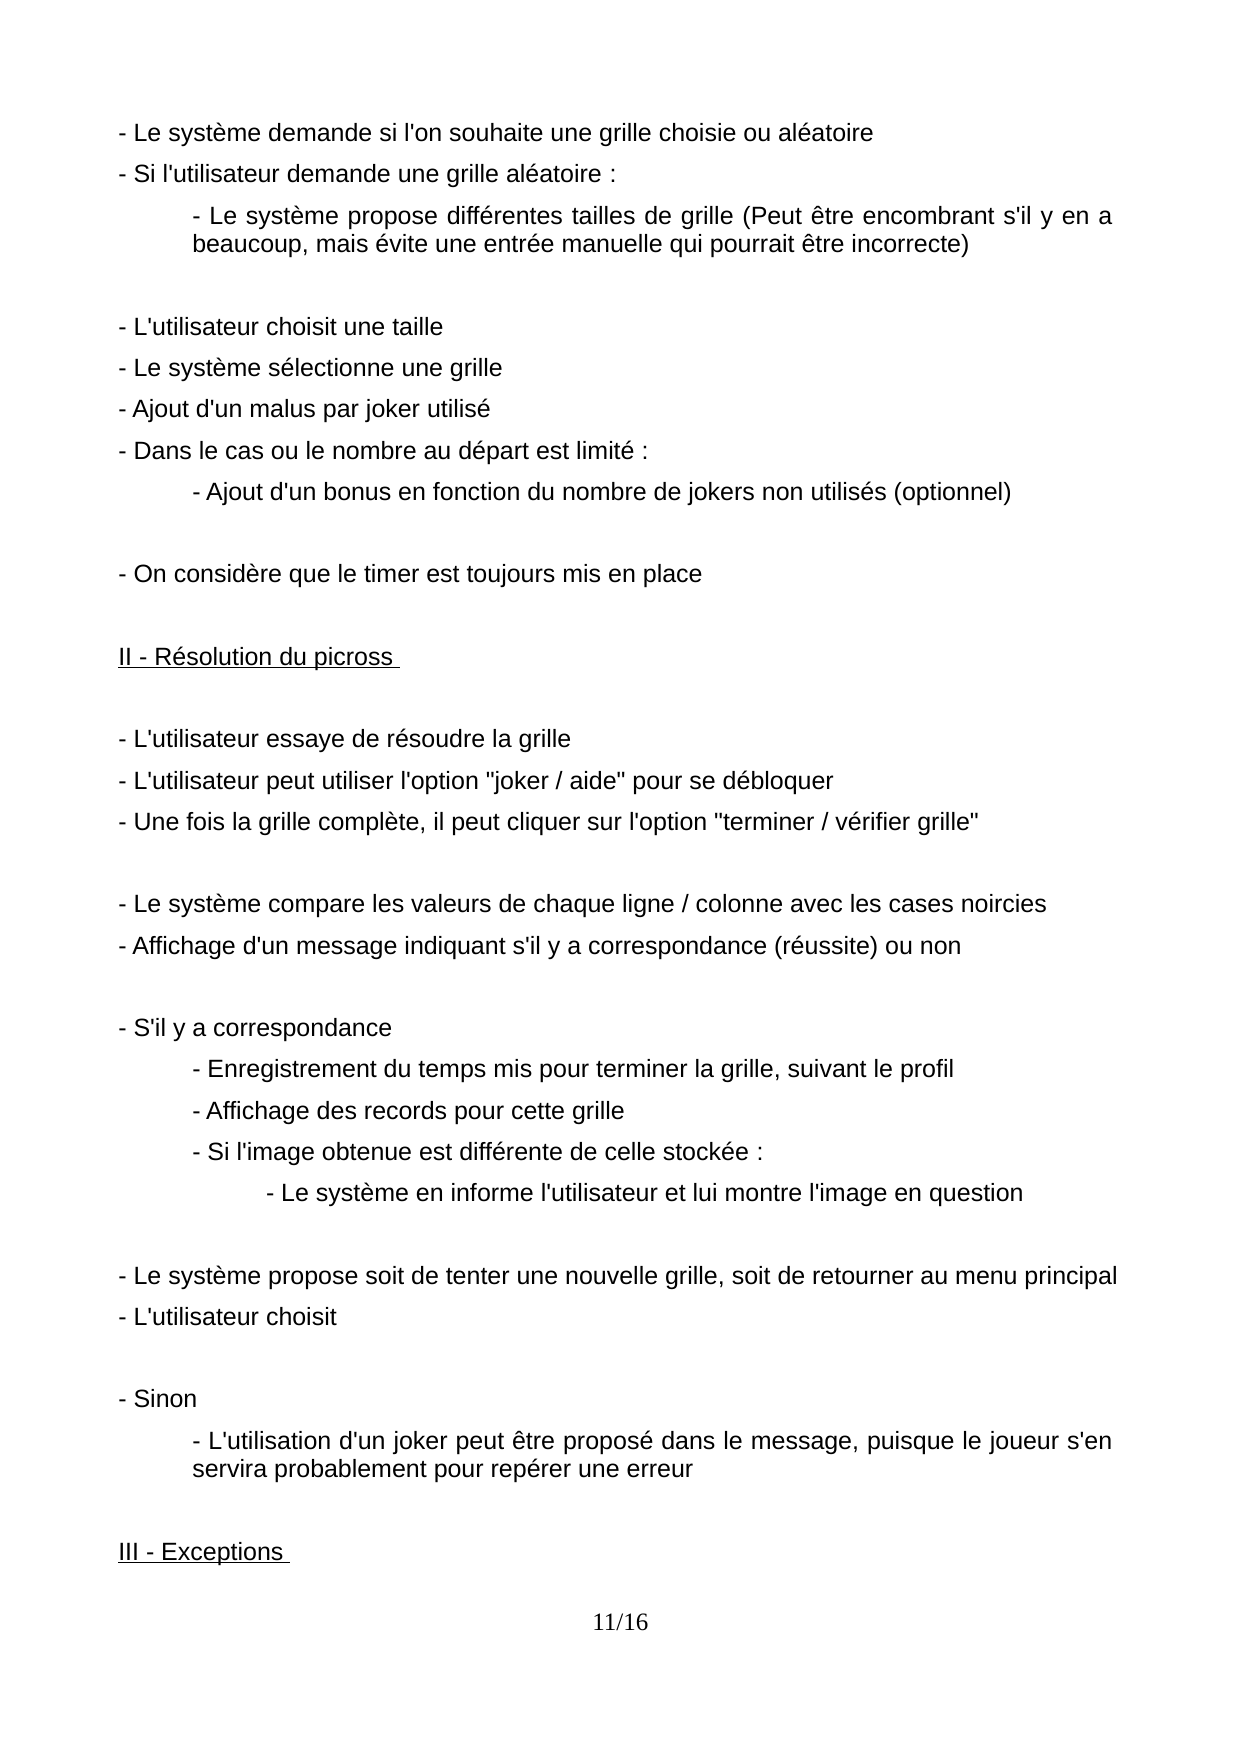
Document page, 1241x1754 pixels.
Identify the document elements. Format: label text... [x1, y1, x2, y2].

text - Le système demande si l'on souhaite une grille choisie ou aléatoire [118, 118, 1122, 147]
text - Ajout d'un malus par joker utilisé [118, 394, 1122, 423]
text - Une fois la grille complète, il peut cliquer sur l'option "terminer / vérifier grille" [118, 807, 1122, 836]
text - L'utilisateur choisit une taille [118, 312, 1122, 341]
text - Sinon [118, 1384, 1122, 1413]
text - Ajout d'un bonus en fonction du nombre de jokers non utilisés (optionnel) [118, 477, 1122, 506]
text - Le système sélectionne une grille [118, 353, 1122, 382]
text - Si l'image obtenue est différente de celle stockée : [118, 1137, 1122, 1166]
text - L'utilisateur choisit [118, 1302, 1122, 1331]
text - Enregistrement du temps mis pour terminer la grille, suivant le profil [118, 1054, 1122, 1083]
text - Dans le cas ou le nombre au départ est limité : [118, 436, 1122, 464]
text - On considère que le timer est toujours mis en place [118, 559, 1122, 588]
text - S'il y a correspondance [118, 1013, 1122, 1042]
text II - Résolution du picross [118, 642, 1122, 671]
text - L'utilisateur peut utiliser l'option "joker / aide" pour se débloquer [118, 766, 1122, 794]
text - Si l'utilisateur demande une grille aléatoire : [118, 159, 1122, 188]
text - Affichage d'un message indiquant s'il y a correspondance (réussite) ou non [118, 931, 1122, 959]
text - Le système en informe l'utilisateur et lui montre l'image en question [118, 1178, 1122, 1207]
text - L'utilisateur essaye de résoudre la grille [118, 724, 1122, 753]
text III - Exceptions [118, 1537, 1122, 1566]
text - L'utilisation d'un joker peut être proposé dans le message, puisque le joueur s'en servira probablement pour repérer une erreur [118, 1426, 1122, 1483]
text - Affichage des records pour cette grille [118, 1096, 1122, 1124]
text - Le système propose différentes tailles de grille (Peut être encombrant s'il y en a beaucoup, mais évite une entrée manuelle qui pourrait être incorrecte) [118, 201, 1122, 258]
text - Le système propose soit de tenter une nouvelle grille, soit de retourner au menu principal [118, 1261, 1122, 1289]
text - Le système compare les valeurs de chaque ligne / colonne avec les cases noircies [118, 889, 1122, 918]
